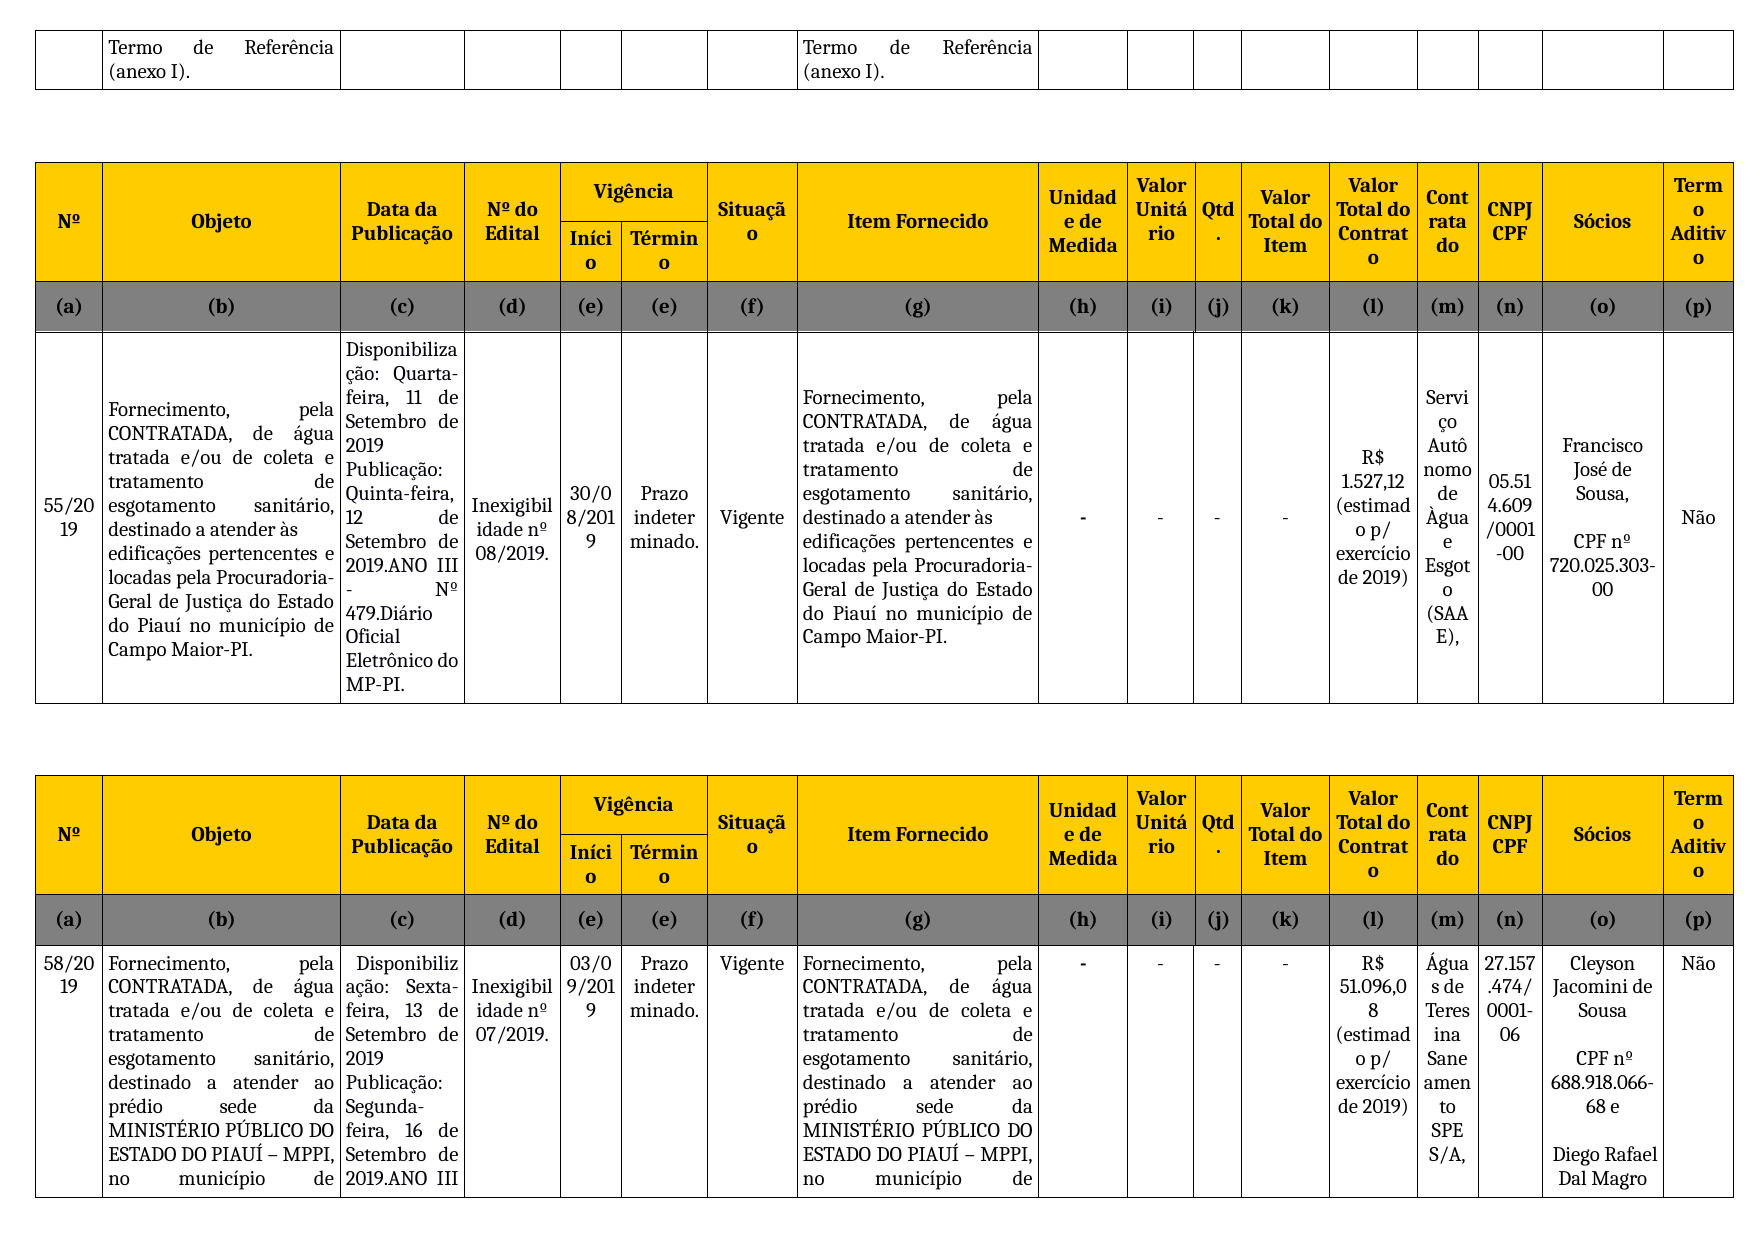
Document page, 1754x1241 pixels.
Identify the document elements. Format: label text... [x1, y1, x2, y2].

table_cell Término [622, 835, 707, 894]
table_cell [708, 31, 797, 89]
table_header Contratado [1418, 163, 1478, 281]
table_header Data da Publicação [341, 776, 464, 894]
table_header Valor Unitário [1128, 776, 1195, 894]
table_cell (j) [1196, 282, 1241, 331]
table_cell - [1039, 333, 1127, 703]
table_cell (p) [1664, 895, 1733, 945]
table_cell [465, 31, 560, 89]
table_header CNPJ CPF [1479, 776, 1542, 894]
table_header Sócios [1543, 776, 1663, 894]
table_cell Vigente [708, 333, 797, 703]
table_header Item Fornecido [798, 776, 1038, 894]
table_cell (h) [1039, 895, 1127, 945]
table_header Vigência [561, 776, 707, 834]
table_cell (k) [1242, 282, 1329, 331]
table_cell - [1039, 946, 1127, 1196]
table_header Nº do Edital [465, 776, 560, 894]
table_cell 03/09/2019 [561, 946, 621, 1196]
table_cell [1418, 31, 1478, 89]
table_header Contratado [1418, 776, 1478, 894]
table_cell Cleyson Jacomini de Sousa CPF nº 688.918.066-68 e Diego Rafael Dal Magro [1543, 946, 1663, 1196]
table_cell 30/08/2019 [561, 333, 621, 703]
table_cell Término [622, 222, 707, 281]
table_cell [1664, 31, 1733, 89]
table_cell (d) [465, 895, 560, 945]
table_header Nº [36, 163, 102, 281]
table_cell Francisco José de Sousa, CPF nº 720.025.303-00 [1543, 333, 1663, 703]
table_header Nº [36, 776, 102, 894]
table_cell Serviço Autônomo de Àgua e Esgoto (SAAE), [1418, 333, 1478, 703]
table_cell - [1242, 31, 1329, 89]
table_cell R$ 51.096,08 (estimado p/ exercício de 2019) [1330, 946, 1417, 1196]
table_header Vigência [561, 163, 707, 221]
table_header Valor Total do Item [1242, 163, 1329, 281]
table_cell Inexigibilidade nº 07/2019. [465, 946, 560, 1196]
table_cell - [1128, 946, 1193, 1196]
table_cell 58/2019 [36, 946, 102, 1196]
table_cell Prazo indeterminado. [622, 333, 707, 703]
table_cell Fornecimento, pela CONTRATADA, de água tratada e/ou de coleta e tratamento de esgotamento sanitário, destinado a atender ao prédio sede da MINISTÉRIO PÚBLICO DO ESTADO DO PIAUÍ – MPPI, no município de [103, 946, 340, 1196]
table_cell [36, 31, 102, 89]
table_header Valor Total do Item [1242, 776, 1329, 894]
table_cell (a) [36, 895, 102, 945]
table_cell - [1194, 946, 1241, 1196]
table_header Termo Aditivo [1664, 163, 1733, 281]
table_cell (e) [561, 895, 621, 945]
table_cell 27.157.474/0001-06 [1479, 946, 1542, 1196]
table_header Qtd. [1196, 776, 1241, 894]
table_cell (c) [341, 895, 464, 945]
table_cell - [1128, 31, 1193, 89]
table_cell - [1194, 333, 1241, 703]
table_cell Não [1664, 333, 1733, 703]
table_cell (f) [708, 282, 797, 331]
table_cell (l) [1330, 895, 1417, 945]
table_header Sócios [1543, 163, 1663, 281]
table_header CNPJ CPF [1479, 163, 1542, 281]
table_header Objeto [103, 163, 340, 281]
table_cell - [1128, 333, 1193, 703]
table_cell [341, 31, 464, 89]
table_cell (e) [561, 282, 621, 331]
table_header Valor Unitário [1128, 163, 1195, 281]
table_cell [561, 31, 621, 89]
table_cell Fornecimento, pela CONTRATADA, de água tratada e/ou de coleta e tratamento de esgotamento sanitário, destinado a atender às edificações pertencentes e locadas pela Procuradoria-Geral de Justiça do Estado do Piauí no município de Campo Maior-PI. [103, 333, 340, 703]
table_cell (g) [798, 282, 1038, 331]
table_cell (f) [708, 895, 797, 945]
table_cell [1330, 31, 1417, 89]
table_cell Inexigibilidade nº 08/2019. [465, 333, 560, 703]
table_cell Termo de Referência (anexo I). [103, 31, 340, 89]
table_cell Disponibilização: Sexta-feira, 13 de Setembro de 2019 Publicação: Segunda-feira, 16 de Setembro de 2019.ANO III [341, 946, 464, 1196]
table_cell - [1039, 31, 1127, 89]
table_cell (o) [1543, 895, 1663, 945]
table_header Valor Total do Contrato [1330, 776, 1417, 894]
table_cell [1479, 31, 1542, 89]
table_header Unidade de Medida [1039, 163, 1127, 281]
table_cell (i) [1128, 282, 1195, 331]
table_cell (o) [1543, 282, 1663, 331]
table_cell (n) [1479, 282, 1542, 331]
table_cell (l) [1330, 282, 1417, 331]
table_cell [1543, 31, 1663, 89]
table_cell Início [561, 222, 621, 281]
table_cell R$ 1.527,12 (estimado p/ exercício de 2019) [1330, 333, 1417, 703]
table_header Termo Aditivo [1664, 776, 1733, 894]
table_header Data da Publicação [341, 163, 464, 281]
table_cell Fornecimento, pela CONTRATADA, de água tratada e/ou de coleta e tratamento de esgotamento sanitário, destinado a atender às edificações pertencentes e locadas pela Procuradoria-Geral de Justiça do Estado do Piauí no município de Campo Maior-PI. [798, 333, 1038, 703]
table_cell (c) [341, 282, 464, 331]
table_header Nº do Edital [465, 163, 560, 281]
table_cell 55/2019 [36, 333, 102, 703]
table_cell (i) [1128, 895, 1195, 945]
table_header Valor Total do Contrato [1330, 163, 1417, 281]
table_cell Vigente [708, 946, 797, 1196]
table_cell 05.514.609/0001-00 [1479, 333, 1542, 703]
table_header Objeto [103, 776, 340, 894]
table_cell (j) [1196, 895, 1241, 945]
table_cell (b) [103, 895, 340, 945]
table_cell (n) [1479, 895, 1542, 945]
table_cell (e) [622, 282, 707, 331]
table_cell Prazo indeterminado. [622, 946, 707, 1196]
table_cell (m) [1418, 895, 1478, 945]
table_cell (p) [1664, 282, 1733, 331]
table_header Item Fornecido [798, 163, 1038, 281]
table_cell - [1194, 31, 1241, 89]
table_cell [622, 31, 707, 89]
table_cell Início [561, 835, 621, 894]
table_cell Águas de Teresina Saneamento SPE S/A, [1418, 946, 1478, 1196]
table_cell Disponibilização: Quarta-feira, 11 de Setembro de 2019 Publicação: Quinta-feira, 12 de Setembro de 2019.ANO III - Nº 479.Diário Oficial Eletrônico do MP-PI. [341, 333, 464, 703]
table_header Situação [708, 776, 797, 894]
table_cell (a) [36, 282, 102, 331]
table_cell (m) [1418, 282, 1478, 331]
table_header Situação [708, 163, 797, 281]
table_cell (b) [103, 282, 340, 331]
table_cell - [1242, 946, 1329, 1196]
table_cell - [1242, 333, 1329, 703]
table_cell (k) [1242, 895, 1329, 945]
table_header Unidade de Medida [1039, 776, 1127, 894]
table_cell Não [1664, 946, 1733, 1196]
table_cell (d) [465, 282, 560, 331]
table_cell (e) [622, 895, 707, 945]
table_cell (g) [798, 895, 1038, 945]
table_cell Termo de Referência (anexo I). [798, 31, 1038, 89]
table_cell Fornecimento, pela CONTRATADA, de água tratada e/ou de coleta e tratamento de esgotamento sanitário, destinado a atender ao prédio sede da MINISTÉRIO PÚBLICO DO ESTADO DO PIAUÍ – MPPI, no município de [798, 946, 1038, 1196]
table_header Qtd. [1196, 163, 1241, 281]
table_cell (h) [1039, 282, 1127, 331]
